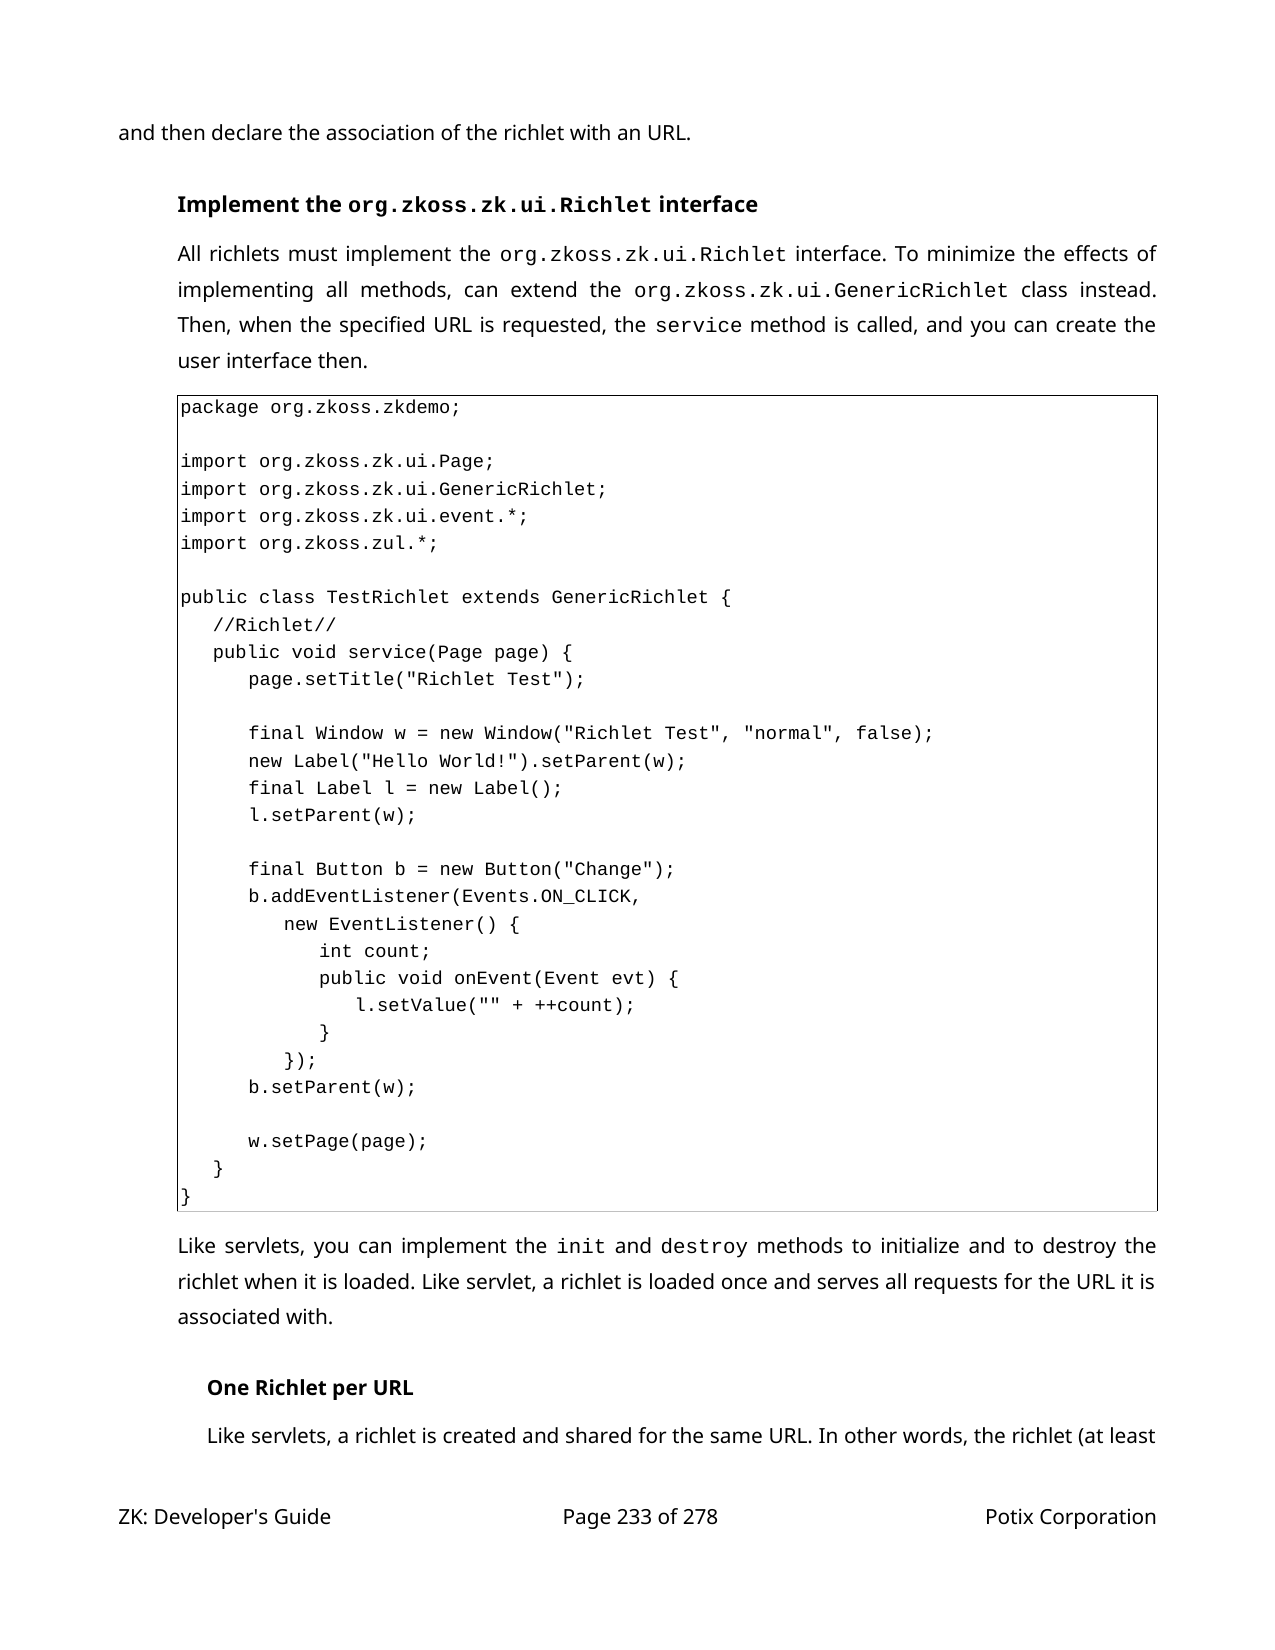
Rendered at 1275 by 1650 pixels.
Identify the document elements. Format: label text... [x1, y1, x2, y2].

text page.setTitle("Richlet Test"); [178, 667, 1157, 691]
text } [178, 1020, 1157, 1044]
text //Richlet// [178, 612, 1157, 637]
text new EventListener() { [178, 912, 1157, 936]
text }); [178, 1047, 1157, 1072]
text } [178, 1183, 1157, 1211]
text import org.zkoss.zk.ui.Page; [178, 449, 1157, 474]
text import org.zkoss.zk.ui.GenericRichlet; [178, 477, 1157, 501]
text final Label l = new Label(); [178, 776, 1157, 800]
text final Window w = new Window("Richlet Test", "normal", false); [178, 721, 1157, 746]
text final Button b = new Button("Change"); [178, 857, 1157, 881]
text package org.zkoss.zkdemo; [178, 396, 1157, 419]
text import org.zkoss.zk.ui.event.*; [178, 504, 1157, 528]
text public void onEvent(Event evt) { [178, 966, 1157, 990]
text l.setParent(w); [178, 803, 1157, 827]
subtitle Implement the org.zkoss.zk.ui.Richlet interface [177, 189, 1157, 219]
subtitle One Richlet per URL [207, 1373, 1157, 1401]
text b.addEventListener(Events.ON_CLICK, [178, 884, 1157, 909]
text Like servlets, a richlet is created and shared for the same URL. In other words, the richlet (at least [207, 1422, 1157, 1450]
text import org.zkoss.zul.*; [178, 531, 1157, 555]
text public void service(Page page) { [178, 640, 1157, 664]
text public class TestRichlet extends GenericRichlet { [178, 585, 1157, 609]
text and then declare the association of the richlet with an URL. [118, 118, 1157, 146]
text b.setParent(w); [178, 1075, 1157, 1099]
text } [178, 1156, 1157, 1181]
text int count; [178, 939, 1157, 963]
text Like servlets, you can implement the init and destroy methods to initialize and to destroy the richlet when it is loaded. Like servlet, a richlet is loaded once and serves all requests for the URL it is associated with. [177, 1231, 1157, 1330]
text new Label("Hello World!").setParent(w); [178, 748, 1157, 773]
text w.setPage(page); [178, 1129, 1157, 1153]
text All richlets must implement the org.zkoss.zk.ui.Richlet interface. To minimize the effects of implementing all methods, can extend the org.zkoss.zk.ui.GenericRichlet class instead. Then, when the specified URL is requested, the service method is called, and you can create the user interface then. [177, 239, 1157, 374]
text l.setValue("" + ++count); [178, 993, 1157, 1017]
